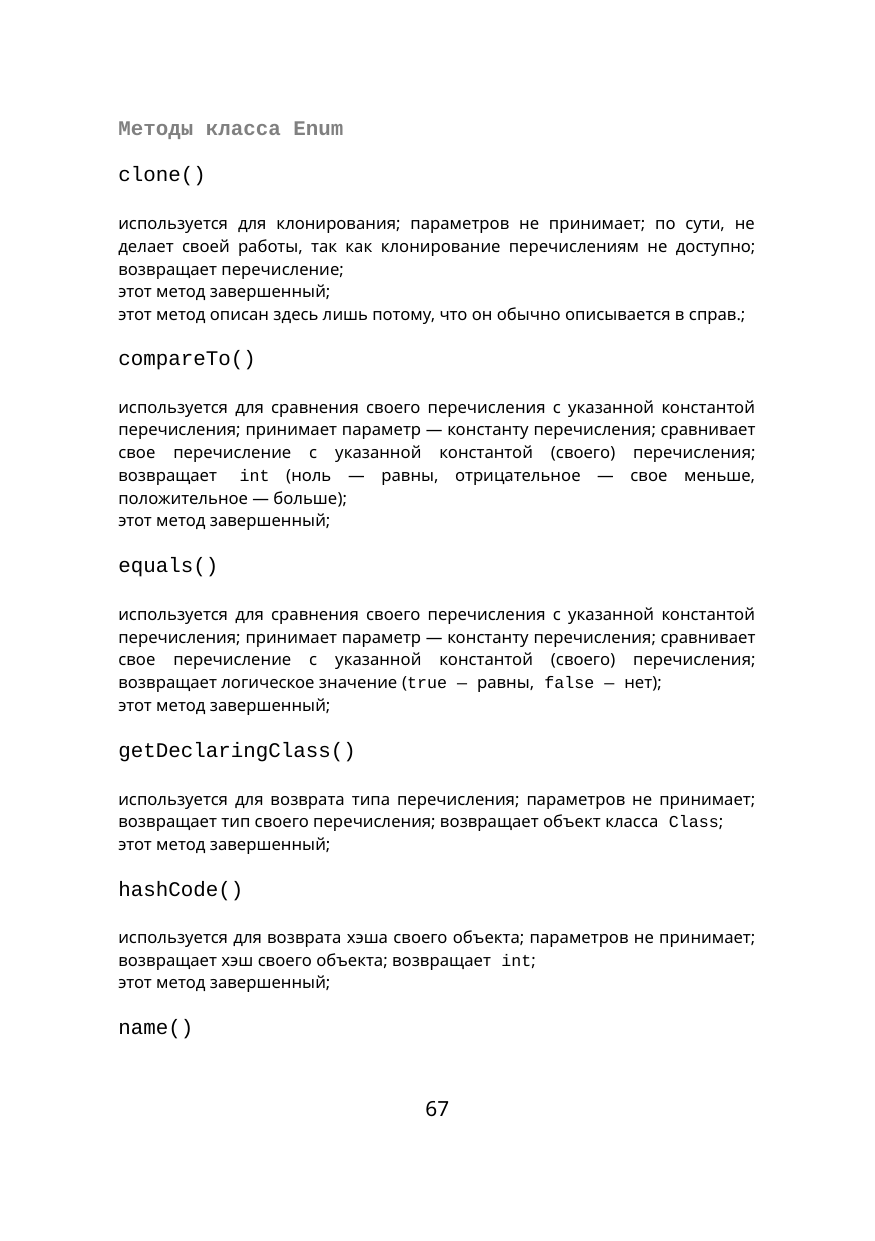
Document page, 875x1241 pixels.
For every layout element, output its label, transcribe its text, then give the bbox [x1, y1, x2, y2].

text используется для возврата хэша своего объекта; параметров не принимает; возвращает хэш своего объекта; возвращает int; [118, 925, 756, 971]
text hashCode() [118, 879, 756, 903]
text этот метод завершенный; [118, 509, 756, 532]
text Методы класса Enum [118, 118, 756, 142]
text используется для сравнения своего перечисления с указанной константой перечисления; принимает параметр — константу перечисления; сравнивает свое перечисление с указанной константой (своего) перечисления; возвращает int (ноль — равны, отрицательное — свое меньше, положительное — больше); [118, 395, 756, 509]
text этот метод описан здесь лишь потому, что он обычно описывается в справ.; [118, 303, 756, 325]
text getDeclaringClass() [118, 740, 756, 763]
text compareTo() [118, 348, 756, 372]
text этот метод завершенный; [118, 971, 756, 994]
text используется для возврата типа перечисления; параметров не принимает; возвращает тип своего перечисления; возвращает объект класса Class; [118, 787, 756, 833]
text name() [118, 1017, 756, 1041]
text этот метод завершенный; [118, 280, 756, 303]
text этот метод завершенный; [118, 833, 756, 855]
text используется для сравнения своего перечисления с указанной константой перечисления; принимает параметр — константу перечисления; сравнивает свое перечисление с указанной константой (своего) перечисления; возвращает логическое значение (true — равны, false — нет); [118, 603, 756, 693]
text этот метод завершенный; [118, 693, 756, 716]
text используется для клонирования; параметров не принимает; по сути, не делает своей работы, так как клонирование перечислениям не доступно; возвращает перечисление; [118, 212, 756, 280]
text clone() [118, 164, 756, 188]
text equals() [118, 555, 756, 579]
